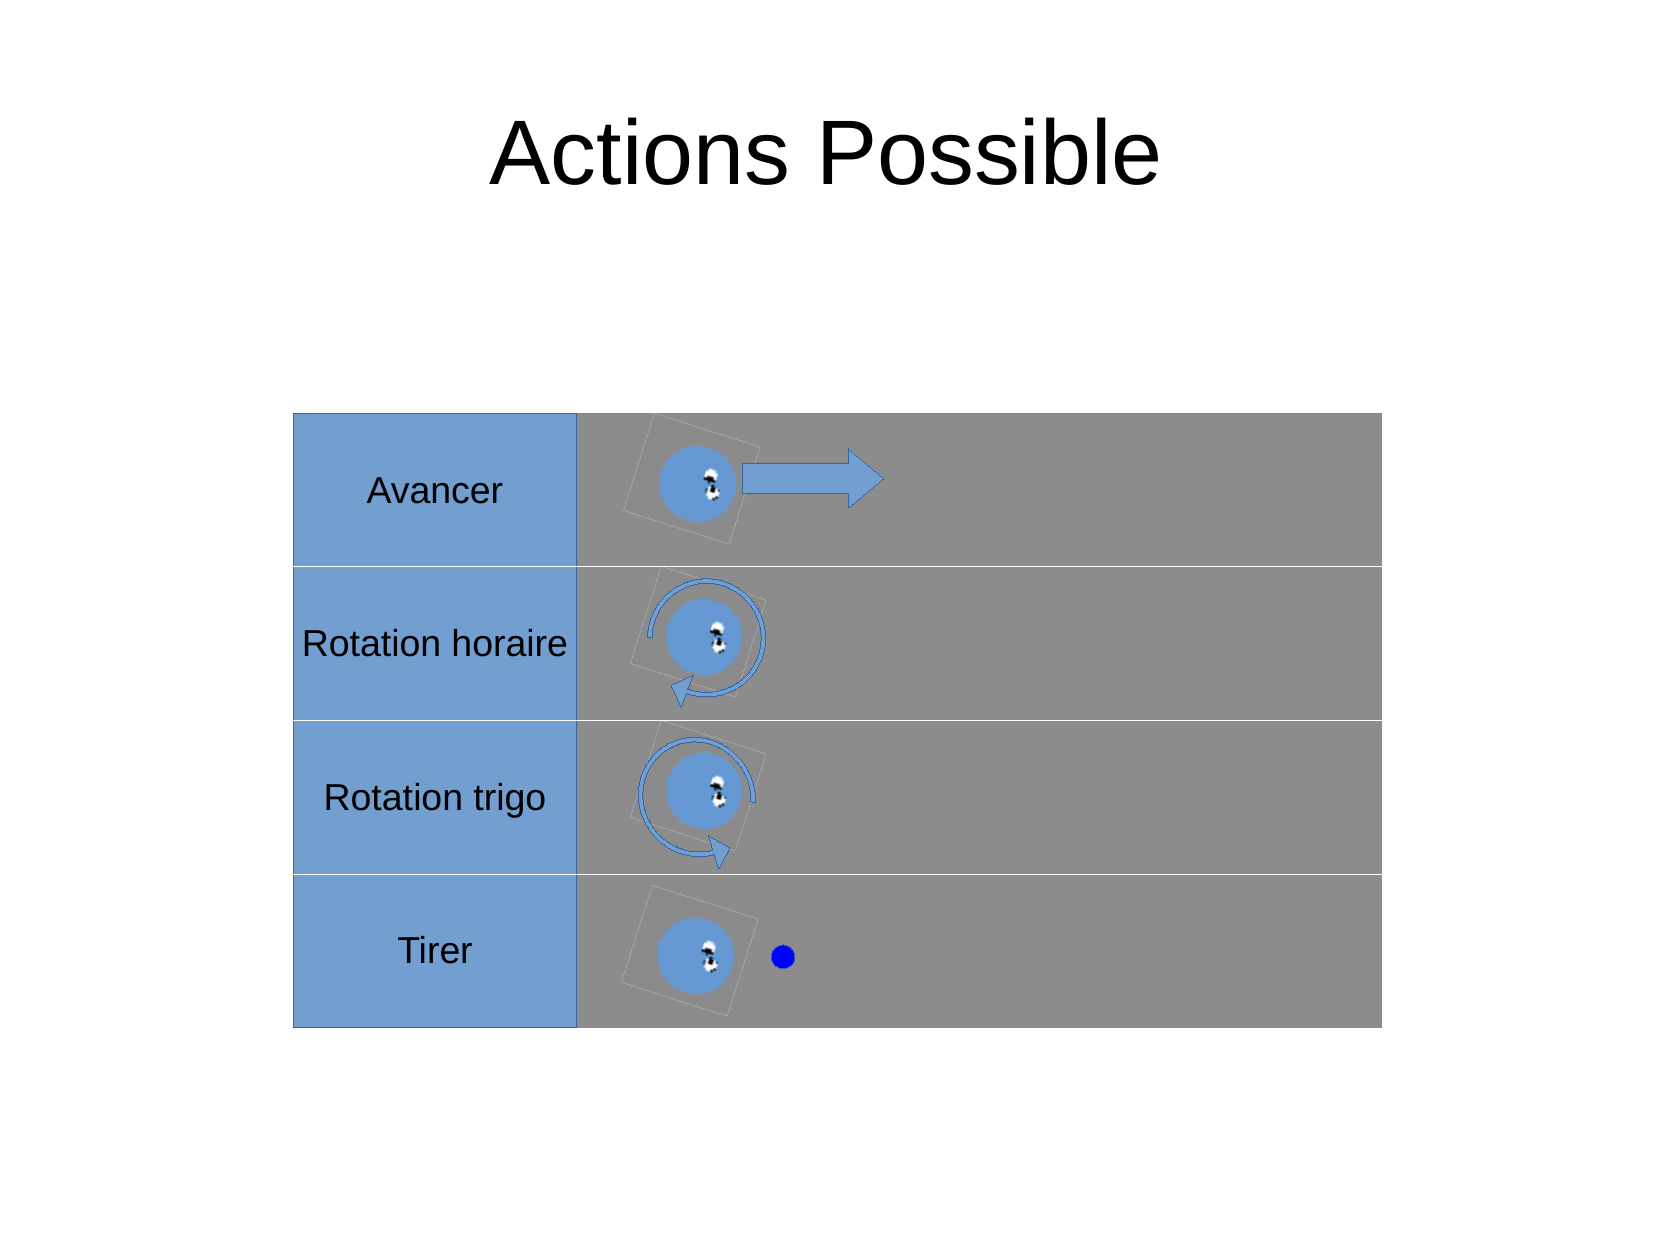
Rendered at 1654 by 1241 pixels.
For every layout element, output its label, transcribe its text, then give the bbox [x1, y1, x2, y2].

picture [577, 413, 1382, 566]
text_box Rotation trigo [293, 721, 577, 874]
title Actions Possible [82, 49, 1571, 257]
text_box Avancer [293, 413, 577, 566]
text_box [771, 944, 795, 969]
picture [577, 721, 1382, 874]
text_box [647, 578, 766, 708]
picture [577, 567, 1382, 720]
picture [577, 875, 1382, 1028]
text_box [742, 448, 884, 508]
text_box [638, 737, 756, 869]
text_box Rotation horaire [293, 567, 577, 720]
text_box Tirer [293, 875, 577, 1028]
